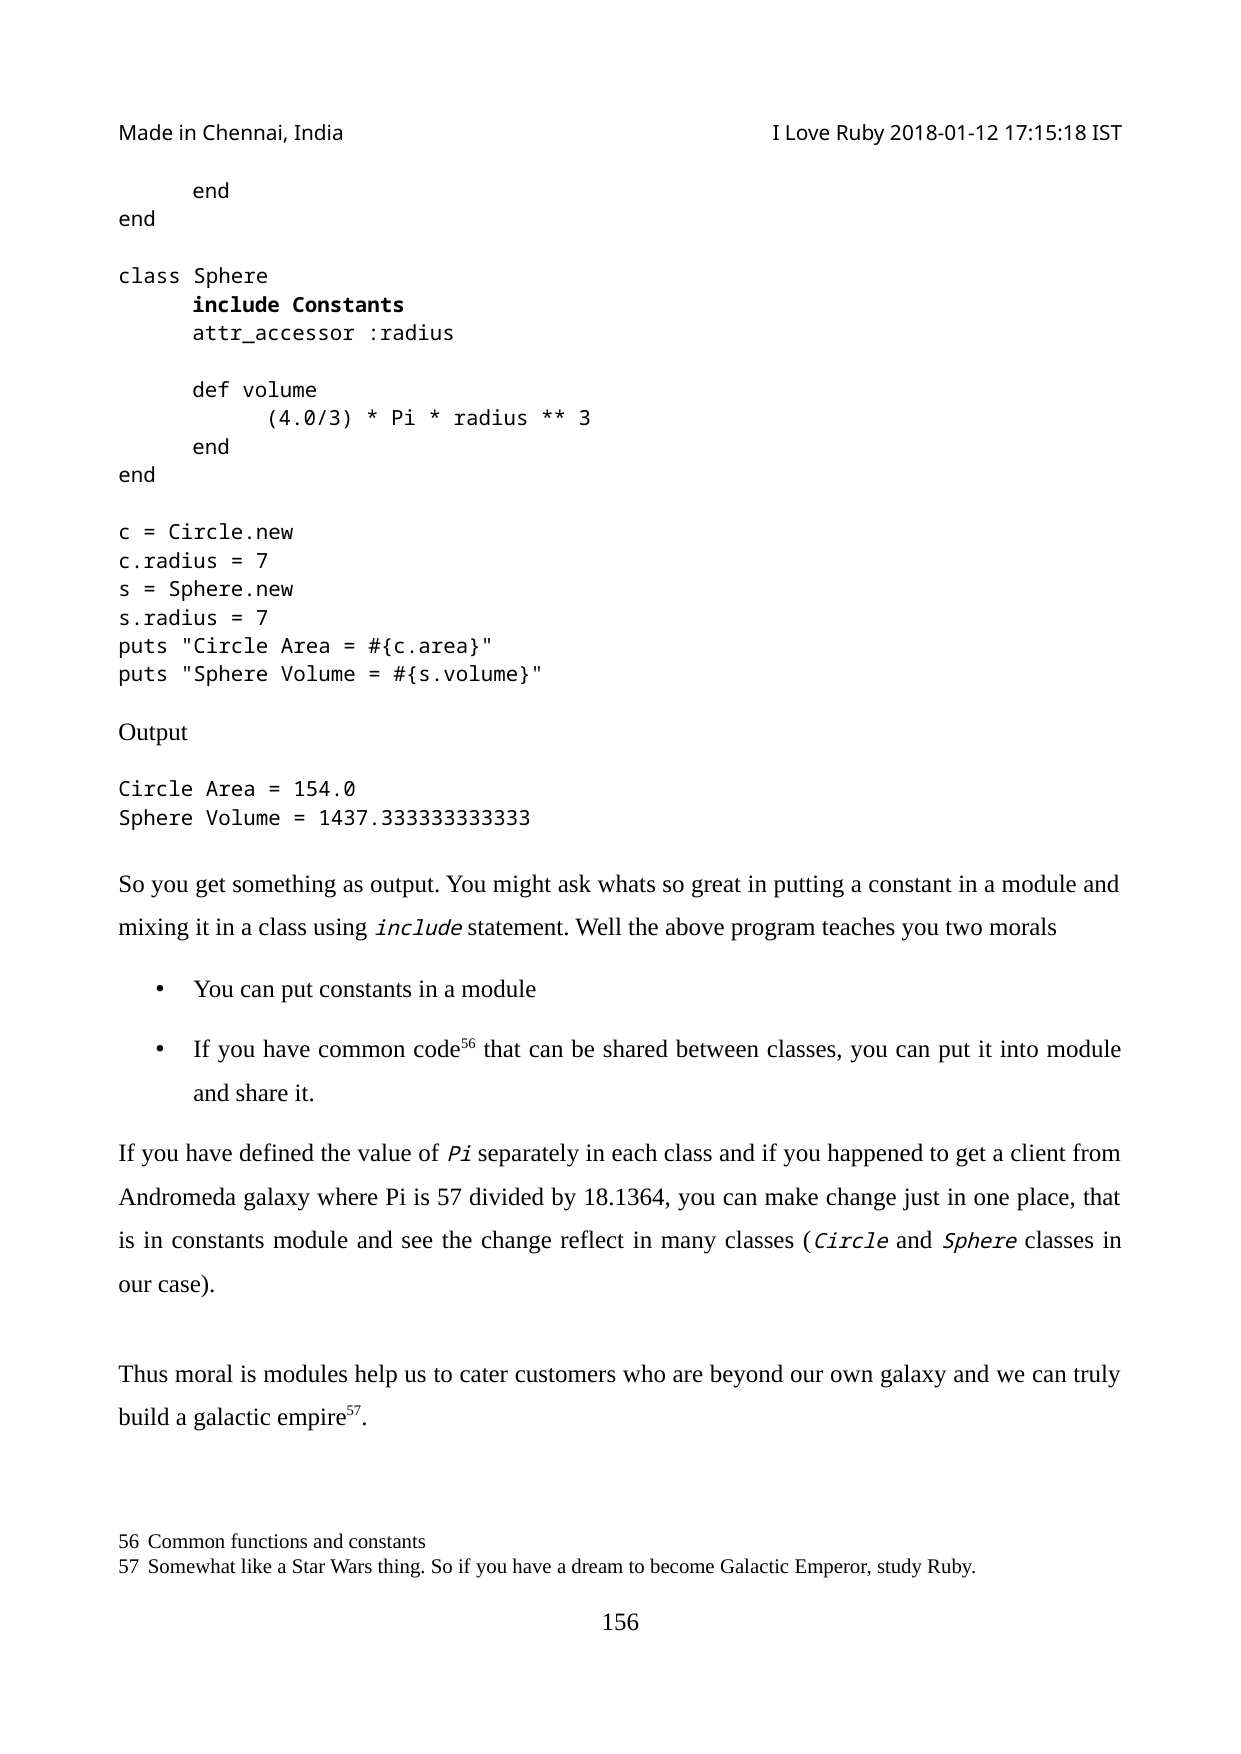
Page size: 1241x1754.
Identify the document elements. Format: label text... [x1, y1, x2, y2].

text Thus moral is modules help us to cater customers who are beyond our own galaxy and we can truly build a galactic empire. [118, 1359, 1122, 1431]
list You can put constants in a module [156, 974, 1122, 1002]
text end [118, 176, 1122, 204]
list Common functions and constants [118, 1529, 1122, 1553]
list If you have common code that can be shared between classes, you can put it into module and share it. [156, 1034, 1122, 1106]
text puts "Sphere Volume = #{s.volume}" [118, 659, 1122, 688]
text s = Sphere.new [118, 574, 1122, 603]
text include Constants [118, 290, 1122, 318]
text So you get something as output. You might ask whats so great in putting a constant in a module and mixing it in a class using include statement. Well the above program teaches you two morals [118, 869, 1122, 941]
text class Sphere [118, 261, 1122, 290]
text end [118, 460, 1122, 489]
text def volume [118, 375, 1122, 403]
text c.radius = 7 [118, 546, 1122, 574]
text Circle Area = 154.0 [118, 774, 1122, 803]
text (4.0/3) * Pi * radius ** 3 [118, 403, 1122, 432]
text c = Circle.new [118, 517, 1122, 546]
text end [118, 204, 1122, 233]
text Somewhat like a Star Wars thing. So if you have a dream to become Galactic Emperor, study Ruby. [118, 1553, 1122, 1578]
text attr_accessor :radius [118, 318, 1122, 347]
text end [118, 432, 1122, 460]
text Output [118, 717, 1122, 745]
text If you have defined the value of Pi separately in each class and if you happened to get a client from Andromeda galaxy where Pi is 57 divided by 18.1364, you can make change just in one place, that is in constants module and see the change reflect in many classes (Circle and Sphere classes in our case). [118, 1138, 1122, 1298]
text Sphere Volume = 1437.333333333333 [118, 803, 1122, 831]
text s.radius = 7 [118, 603, 1122, 631]
text puts "Circle Area = #{c.area}" [118, 631, 1122, 659]
